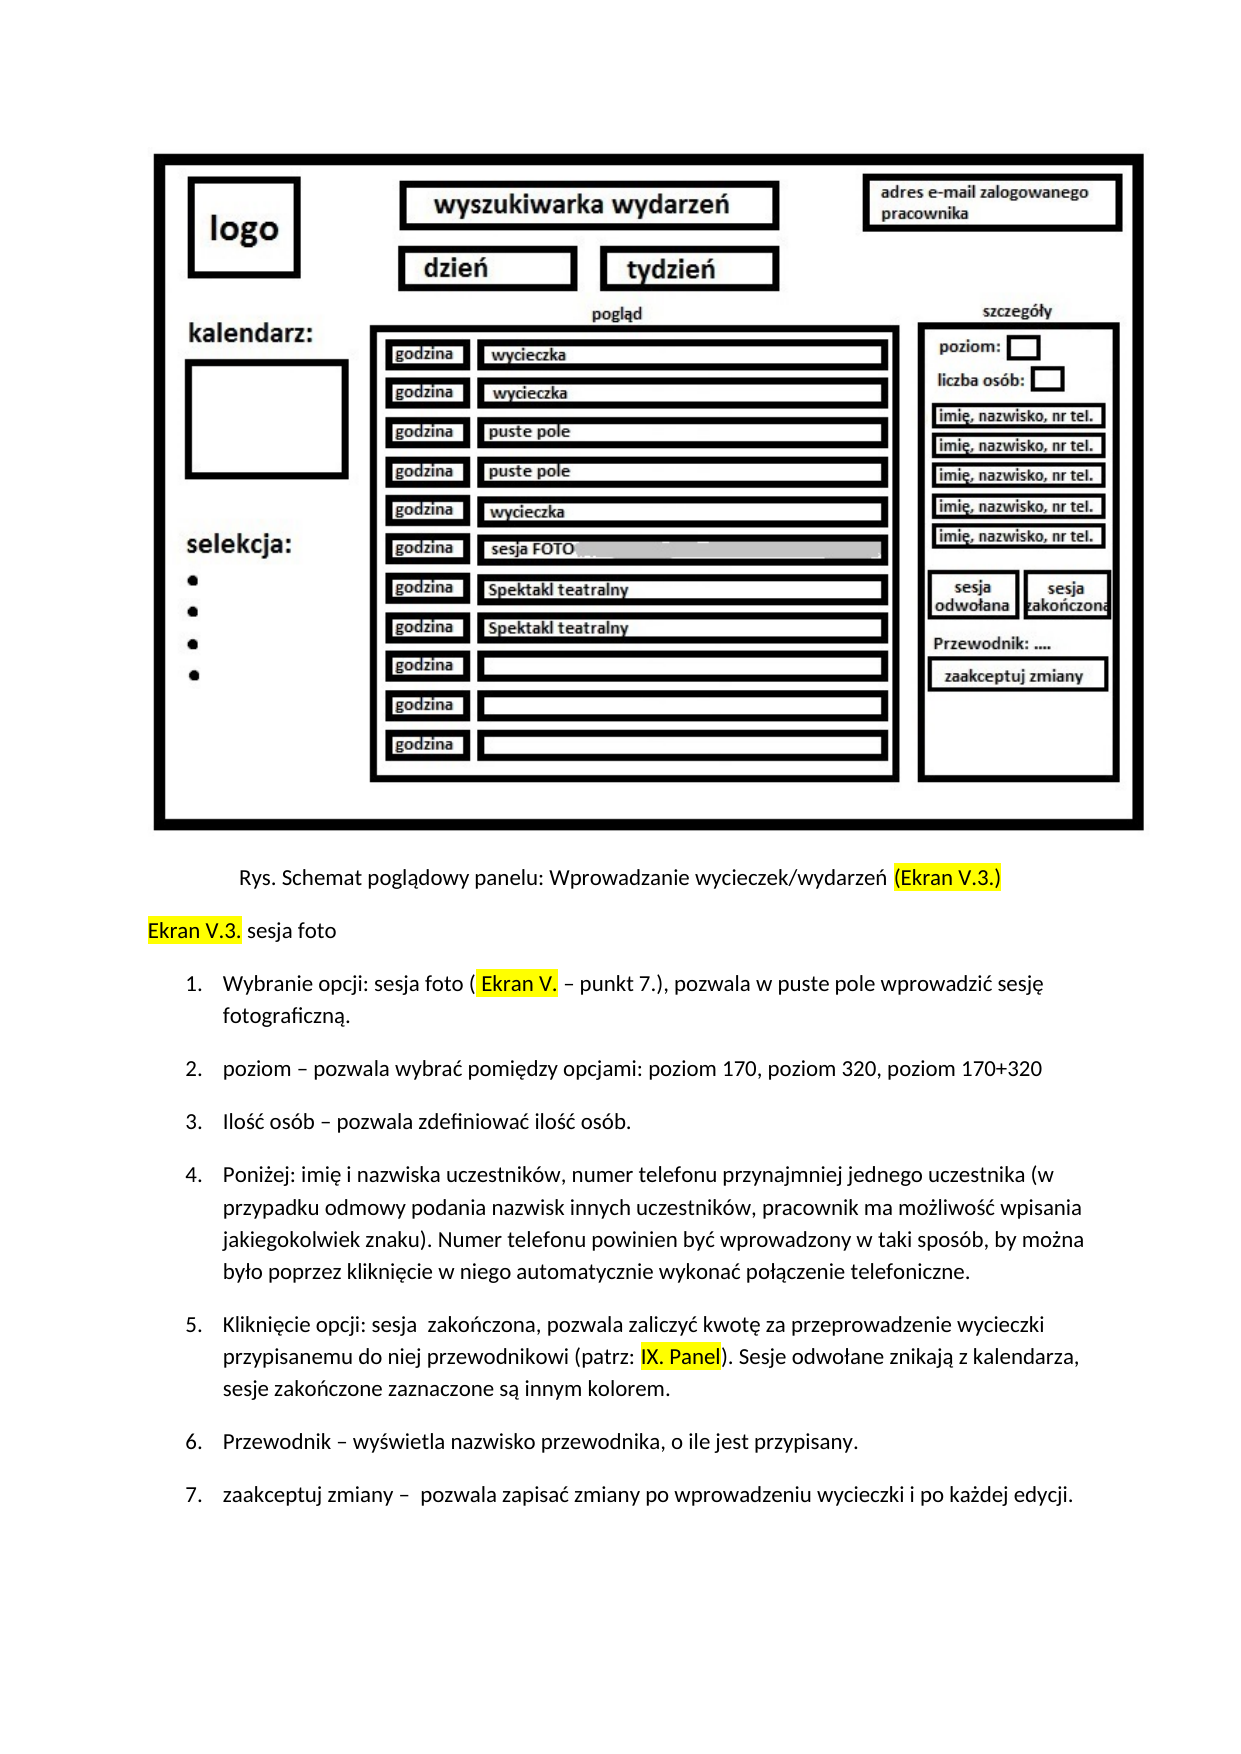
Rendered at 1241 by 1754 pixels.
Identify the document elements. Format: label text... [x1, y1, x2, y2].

list Kliknięcie opcji: sesja zakończona, pozwala zaliczyć kwotę za przeprowadzenie wycieczki przypisanemu do niej przewodnikowi (patrz: IX. Panel). Sesje odwołane znikają z kalendarza, sesje zakończone zaznaczone są innym kolorem. [185, 1310, 1093, 1402]
list Poniżej: imię i nazwiska uczestników, numer telefonu przynajmniej jednego uczestnika (w przypadku odmowy podania nazwisk innych uczestników, pracownik ma możliwość wpisania jakiegokolwiek znaku). Numer telefonu powinien być wprowadzony w taki sposób, by można było poprzez kliknięcie w niego automatycznie wykonać połączenie telefoniczne. [185, 1161, 1093, 1285]
list Przewodnik – wyświetla nazwisko przewodnika, o ile jest przypisany. [185, 1427, 1093, 1456]
text Ekran V.3. sesja foto [148, 916, 1093, 944]
list Wybranie opcji: sesja foto ( Ekran V. – punkt 7.), pozwala w puste pole wprowadzić sesję fotograficzną. [185, 969, 1093, 1029]
list zaakceptuj zmiany – pozwala zapisać zmiany po wprowadzeniu wycieczki i po każdej edycji. [185, 1481, 1093, 1508]
text Rys. Schemat poglądowy panelu: Wprowadzanie wycieczek/wydarzeń (Ekran V.3.) [148, 863, 1093, 891]
list poziom – pozwala wybrać pomiędzy opcjami: poziom 170, poziom 320, poziom 170+320 [185, 1054, 1093, 1082]
list Ilość osób – pozwala zdefiniować ilość osób. [185, 1107, 1093, 1136]
